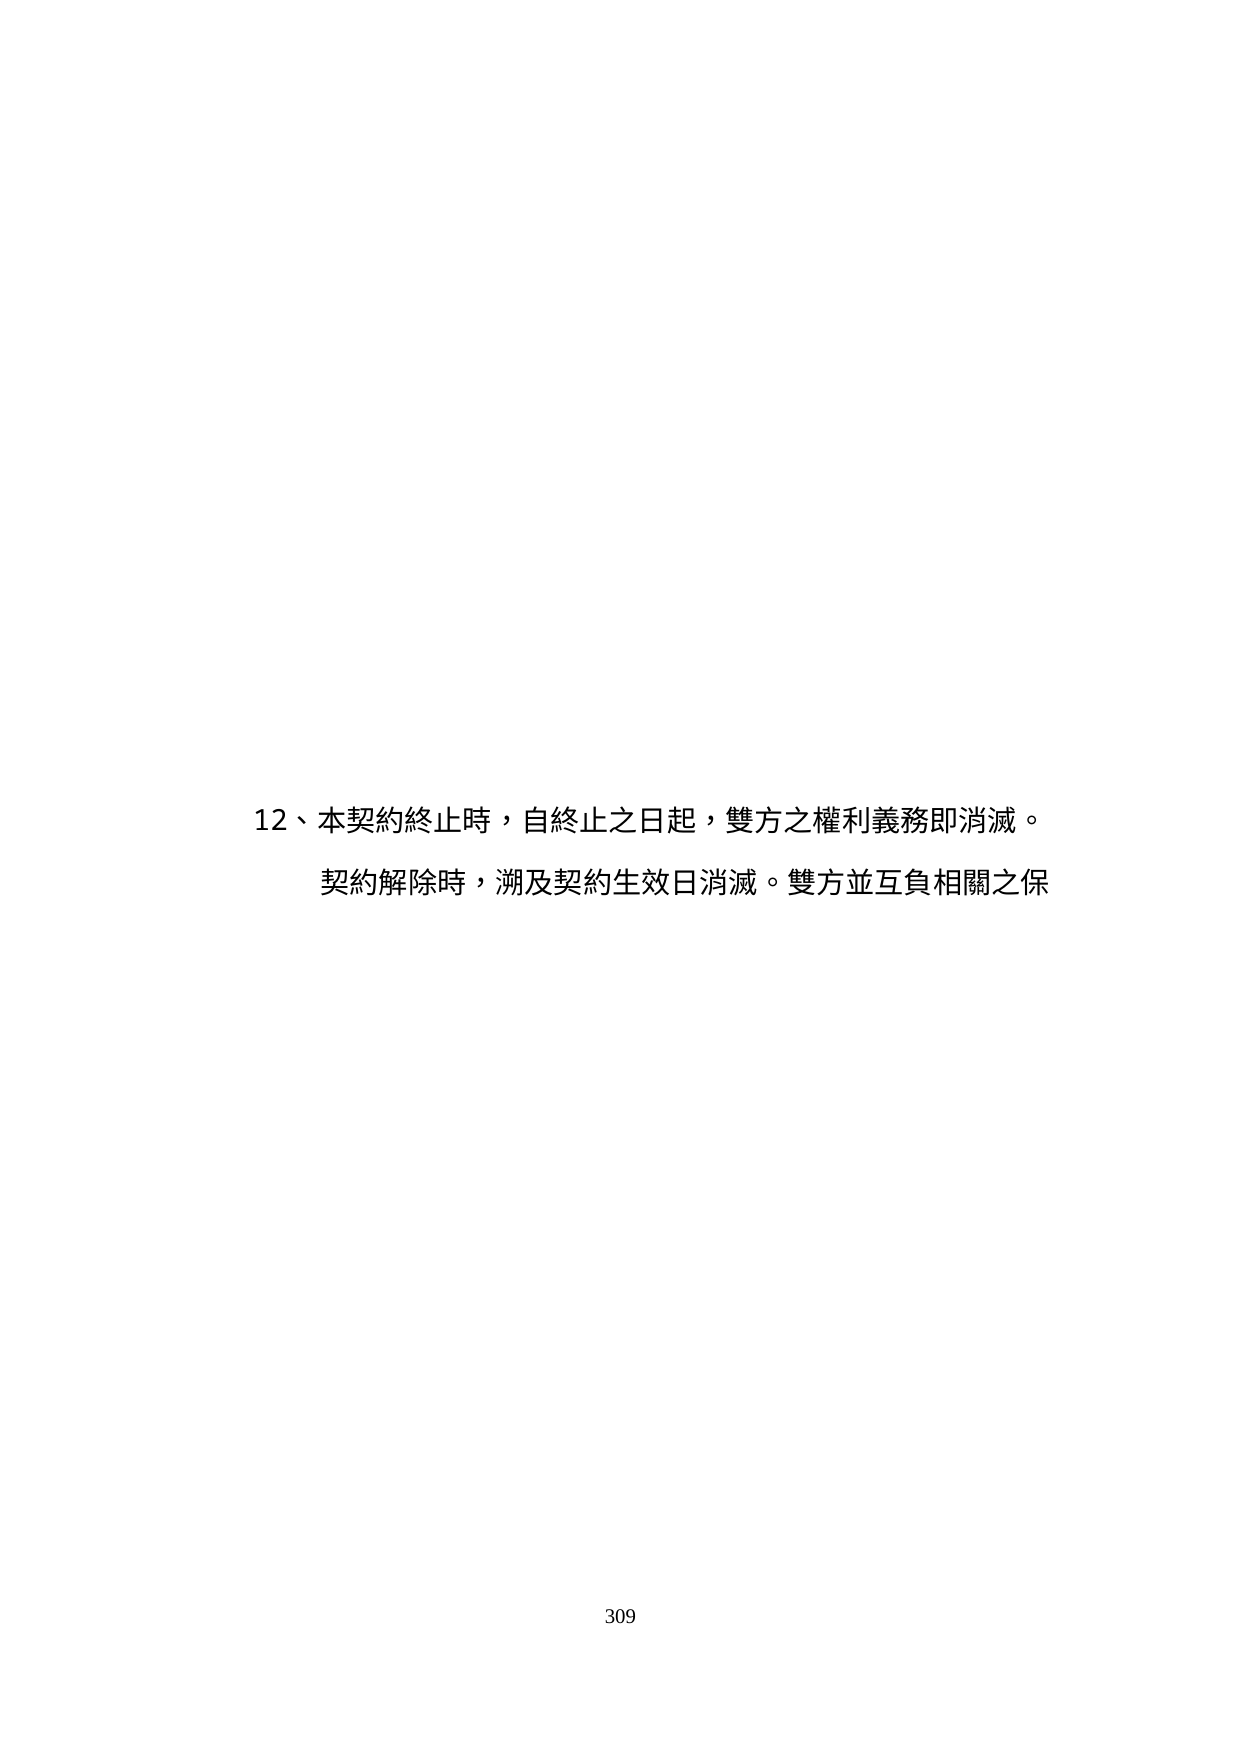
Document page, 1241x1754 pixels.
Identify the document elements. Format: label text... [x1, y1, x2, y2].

list 本契約終止時，自終止之日起，雙方之權利義務即消滅。契約解除時，溯及契約生效日消滅。雙方並互負相關之保 [253, 777, 1053, 902]
